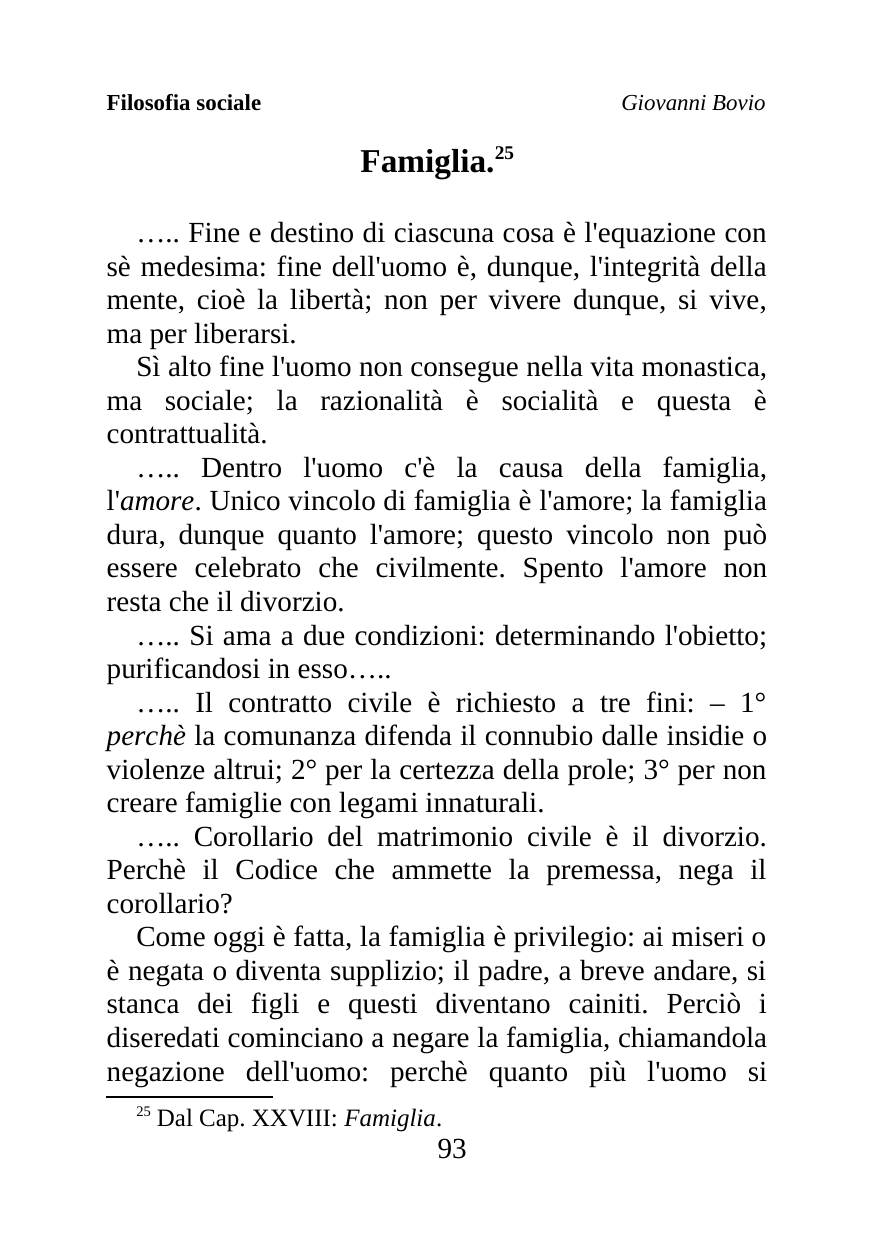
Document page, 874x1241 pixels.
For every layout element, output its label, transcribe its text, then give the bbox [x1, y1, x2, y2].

text Dal Cap. XXVIII: Famiglia. [106, 1103, 768, 1132]
text ….. Dentro l'uomo c'è la causa della famiglia, l'amore. Unico vincolo di famiglia è l'amore; la famiglia dura, dunque quanto l'amore; questo vincolo non può essere celebrato che civilmente. Spento l'amore non resta che il divorzio. [106, 450, 768, 618]
text ….. Si ama a due condizioni: determinando l'obietto; purificandosi in esso….. [106, 618, 768, 685]
text Come oggi è fatta, la famiglia è privilegio: ai miseri o è negata o diventa supplizio; il padre, a breve andare, si stanca dei figli e questi diventano cainiti. Perciò i diseredati cominciano a negare la famiglia, chiamandola negazione dell'uomo: perchè quanto più l'uomo si [106, 919, 768, 1087]
text Sì alto fine l'uomo non consegue nella vita monastica, ma sociale; la razionalità è socialità e questa è contrattualità. [106, 349, 768, 450]
subtitle Famiglia. [106, 141, 768, 180]
text ….. Fine e destino di ciascuna cosa è l'equazione con sè medesima: fine dell'uomo è, dunque, l'integrità della mente, cioè la libertà; non per vivere dunque, si vive, ma per liberarsi. [106, 215, 768, 349]
text ….. Il contratto civile è richiesto a tre fini: – 1° perchè la comunanza difenda il connubio dalle insidie o violenze altrui; 2° per la certezza della prole; 3° per non creare famiglie con legami innaturali. [106, 685, 768, 819]
text ….. Corollario del matrimonio civile è il divorzio. Perchè il Codice che ammette la premessa, nega il corollario? [106, 819, 768, 919]
